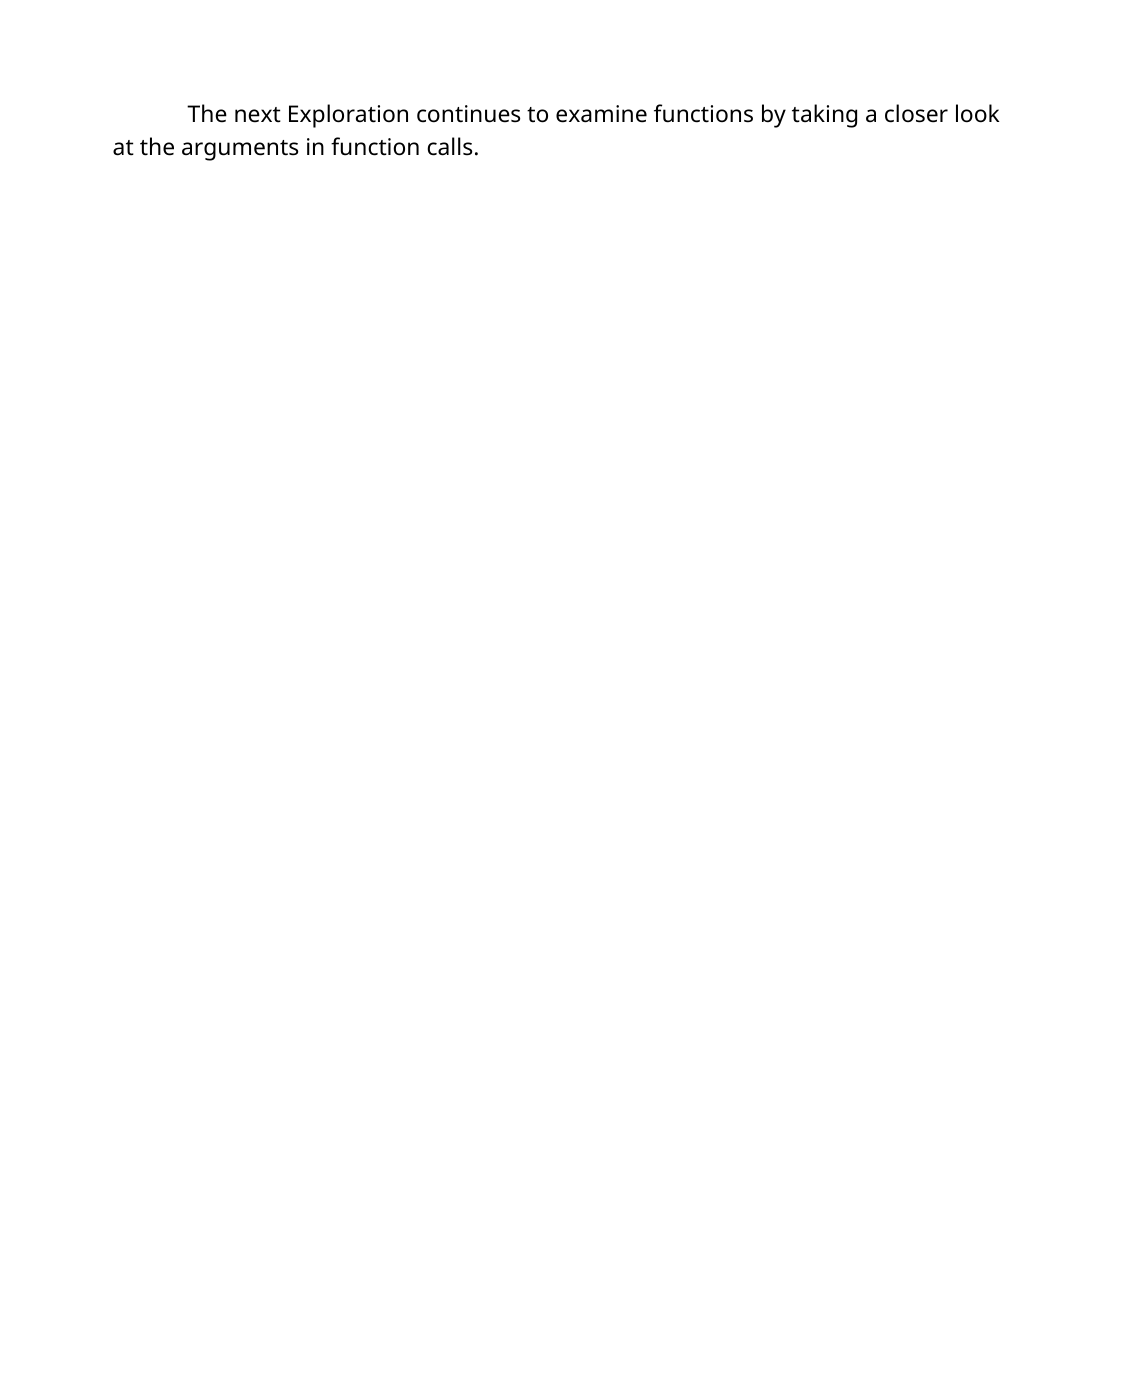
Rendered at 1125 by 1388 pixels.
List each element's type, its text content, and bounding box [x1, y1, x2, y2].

text The next Exploration continues to examine functions by taking a closer look at the arguments in function calls. [112, 96, 1012, 163]
